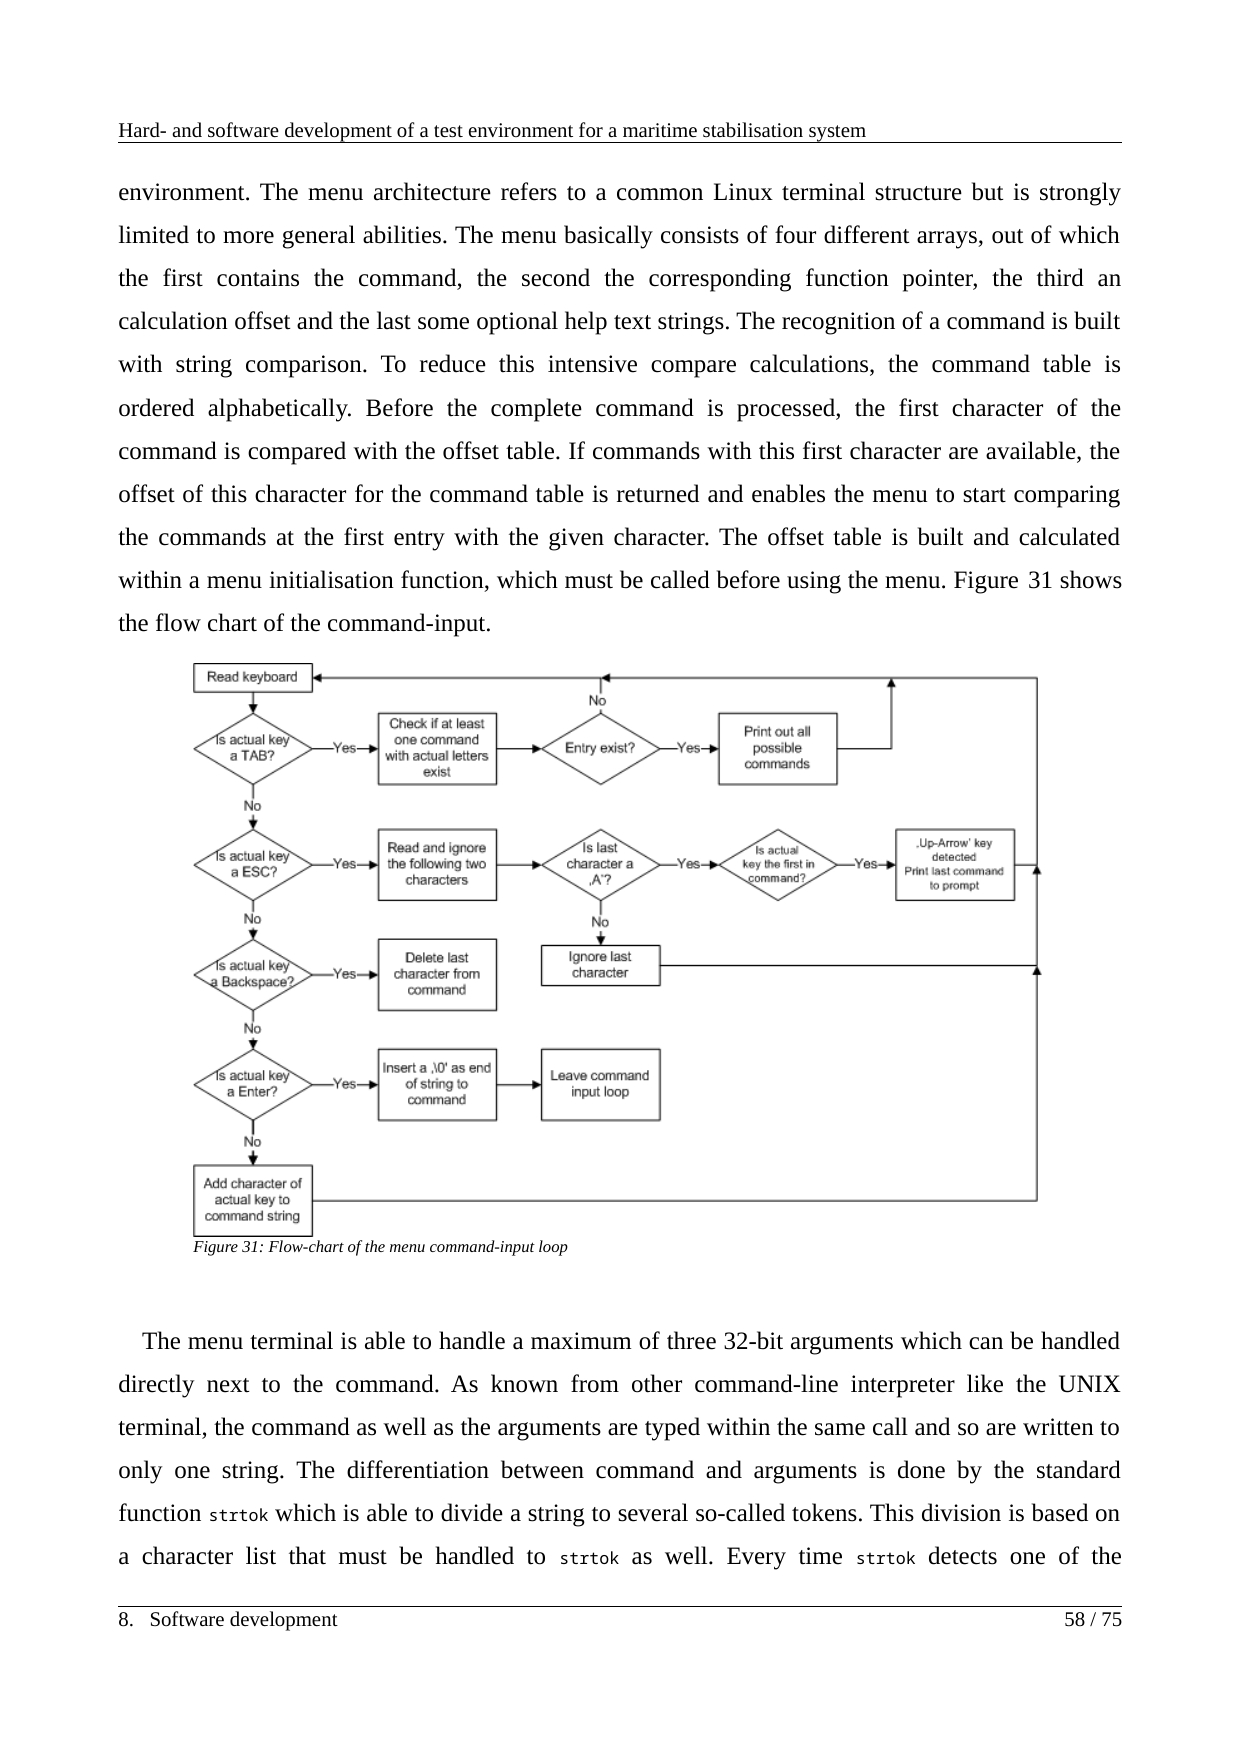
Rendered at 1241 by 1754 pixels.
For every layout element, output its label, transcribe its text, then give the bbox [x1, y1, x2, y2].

picture [193, 663, 1048, 1237]
text environment. The menu architecture refers to a common Linux terminal structure but is strongly limited to more general abilities. The menu basically consists of four different arrays, out of which the first contains the command, the second the corresponding function pointer, the third an calculation offset and the last some optional help text strings. The recognition of a command is built with string comparison. To reduce this intensive compare calculations, the command table is ordered alphabetically. Before the complete command is processed, the first character of the command is compared with the offset table. If commands with this first character are available, the offset of this character for the command table is returned and enables the menu to start comparing the commands at the first entry with the given character. The offset table is built and calculated within a menu initialisation function, which must be called before using the menu. Figure 31 shows the flow chart of the command-input. [118, 177, 1122, 637]
text The menu terminal is able to handle a maximum of three 32-bit arguments which can be handled directly next to the command. As known from other command-line interpreter like the UNIX terminal, the command as well as the arguments are typed within the same call and so are written to only one string. The differentiation between command and arguments is done by the standard function strtok which is able to divide a string to several so-called tokens. This division is based on a character list that must be handled to strtok as well. Every time strtok detects one of the [118, 1326, 1122, 1570]
text Figure 31: Flow-chart of the menu command-input loop [193, 1237, 1047, 1256]
